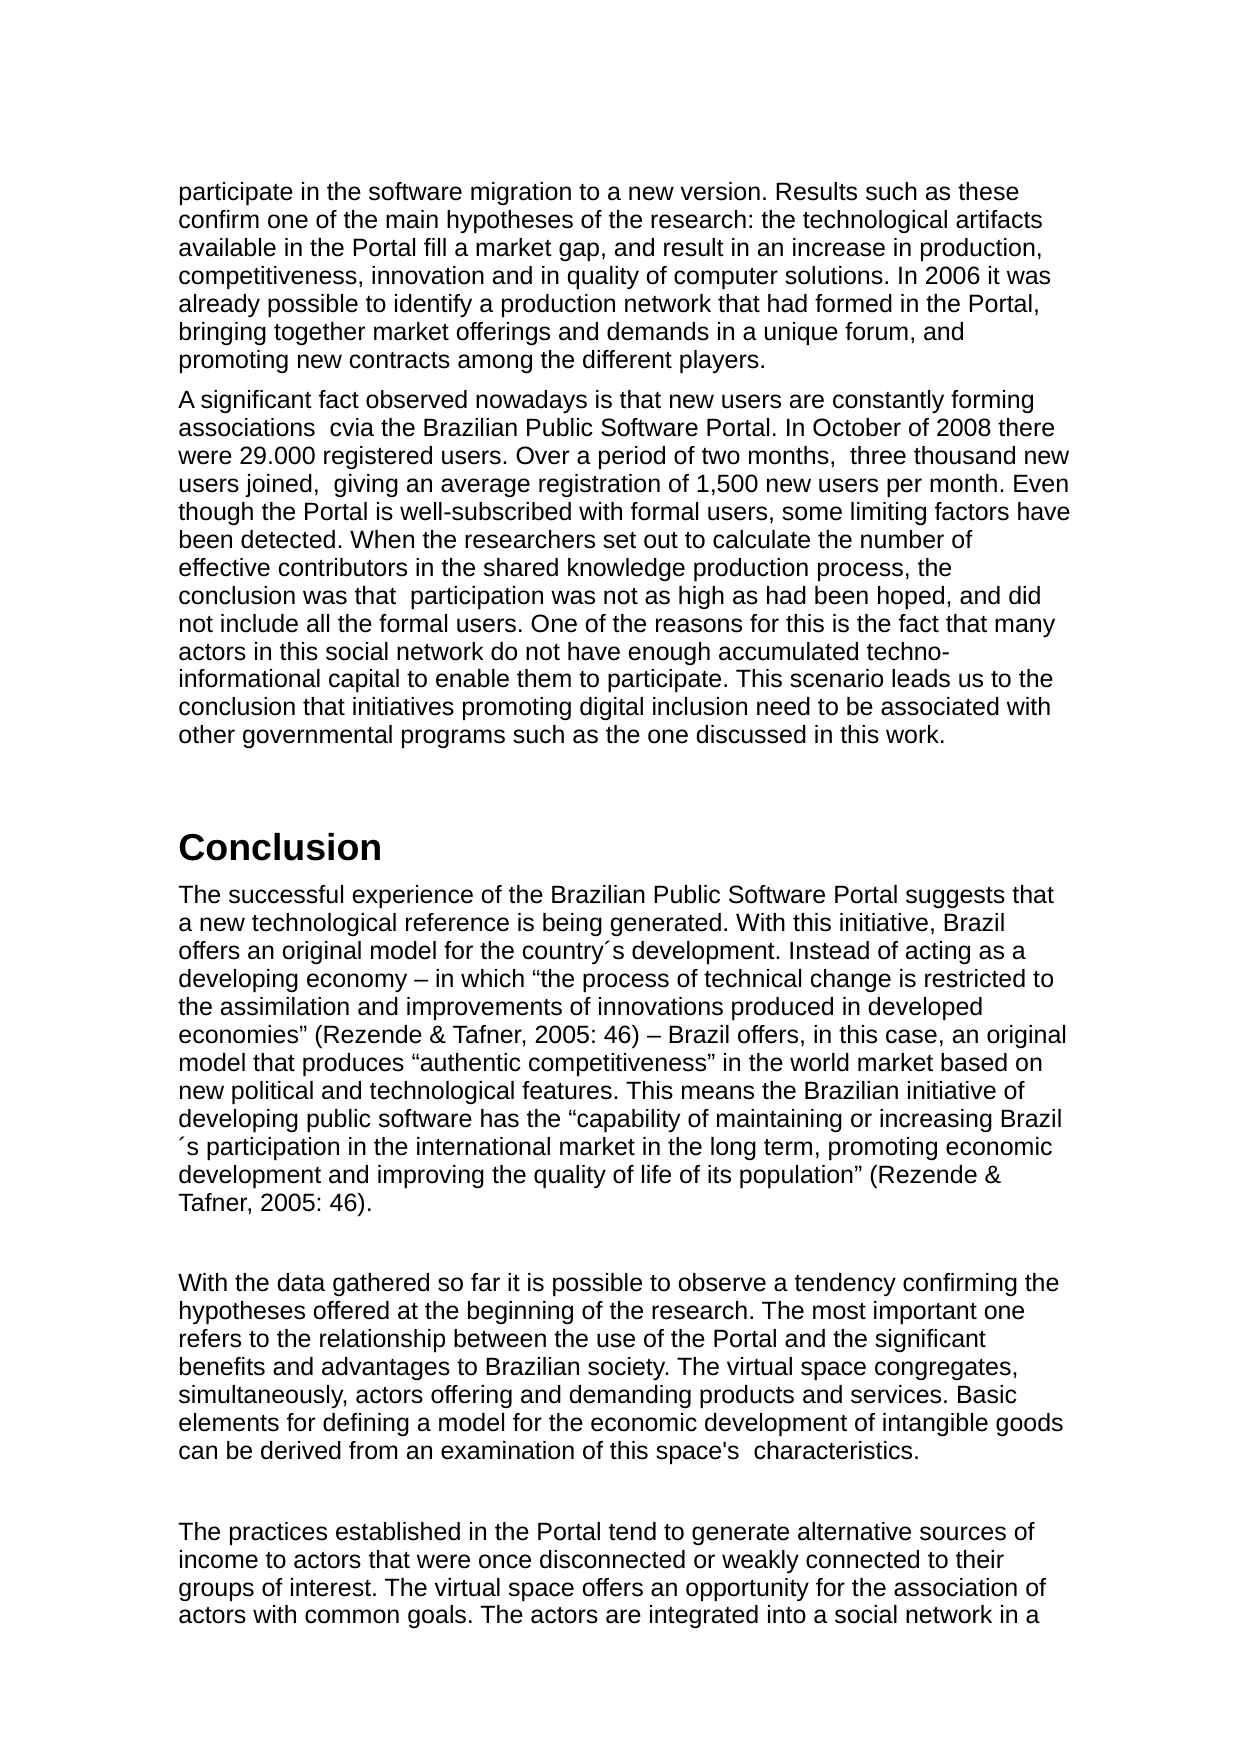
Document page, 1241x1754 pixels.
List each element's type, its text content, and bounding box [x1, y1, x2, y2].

text With the data gathered so far it is possible to observe a tendency confirming the hypotheses offered at the beginning of the research. The most important one refers to the relationship between the use of the Portal and the significant benefits and advantages to Brazilian society. The virtual space congregates, simultaneously, actors offering and demanding products and services. Basic elements for defining a model for the economic development of intangible goods can be derived from an examination of this space's characteristics. [178, 1269, 1072, 1464]
text The practices established in the Portal tend to generate alternative sources of income to actors that were once disconnected or weakly connected to their groups of interest. The virtual space offers an opportunity for the association of actors with common goals. The actors are integrated into a social network in a [178, 1517, 1072, 1629]
subtitle Conclusion [178, 827, 1072, 869]
text The successful experience of the Brazilian Public Software Portal suggests that a new technological reference is being generated. With this initiative, Brazil offers an original model for the country´s development. Instead of acting as a developing economy – in which “the process of technical change is restricted to the assimilation and improvements of innovations produced in developed economies” (Rezende & Tafner, 2005: 46) – Brazil offers, in this case, an original model that produces “authentic competitiveness” in the world market based on new political and technological features. This means the Brazilian initiative of developing public software has the “capability of maintaining or increasing Brazil´s participation in the international market in the long term, promoting economic development and improving the quality of life of its population” (Rezende & Tafner, 2005: 46). [178, 881, 1072, 1216]
text A significant fact observed nowadays is that new users are constantly forming associations cvia the Brazilian Public Software Portal. In October of 2008 there were 29.000 registered users. Over a period of two months, three thousand new users joined, giving an average registration of 1,500 new users per month. Even though the Portal is well-subscribed with formal users, some limiting factors have been detected. When the researchers set out to calculate the number of effective contributors in the shared knowledge production process, the conclusion was that participation was not as high as had been hoped, and did not include all the formal users. One of the reasons for this is the fact that many actors in this social network do not have enough accumulated techno-informational capital to enable them to participate. This scenario leads us to the conclusion that initiatives promoting digital inclusion need to be associated with other governmental programs such as the one discussed in this work. [178, 386, 1072, 749]
text participate in the software migration to a new version. Results such as these confirm one of the main hypotheses of the research: the technological artifacts available in the Portal fill a market gap, and result in an increase in production, competitiveness, innovation and in quality of computer solutions. In 2006 it was already possible to identify a production network that had formed in the Portal, bringing together market offerings and demands in a unique forum, and promoting new contracts among the different players. [178, 178, 1072, 373]
